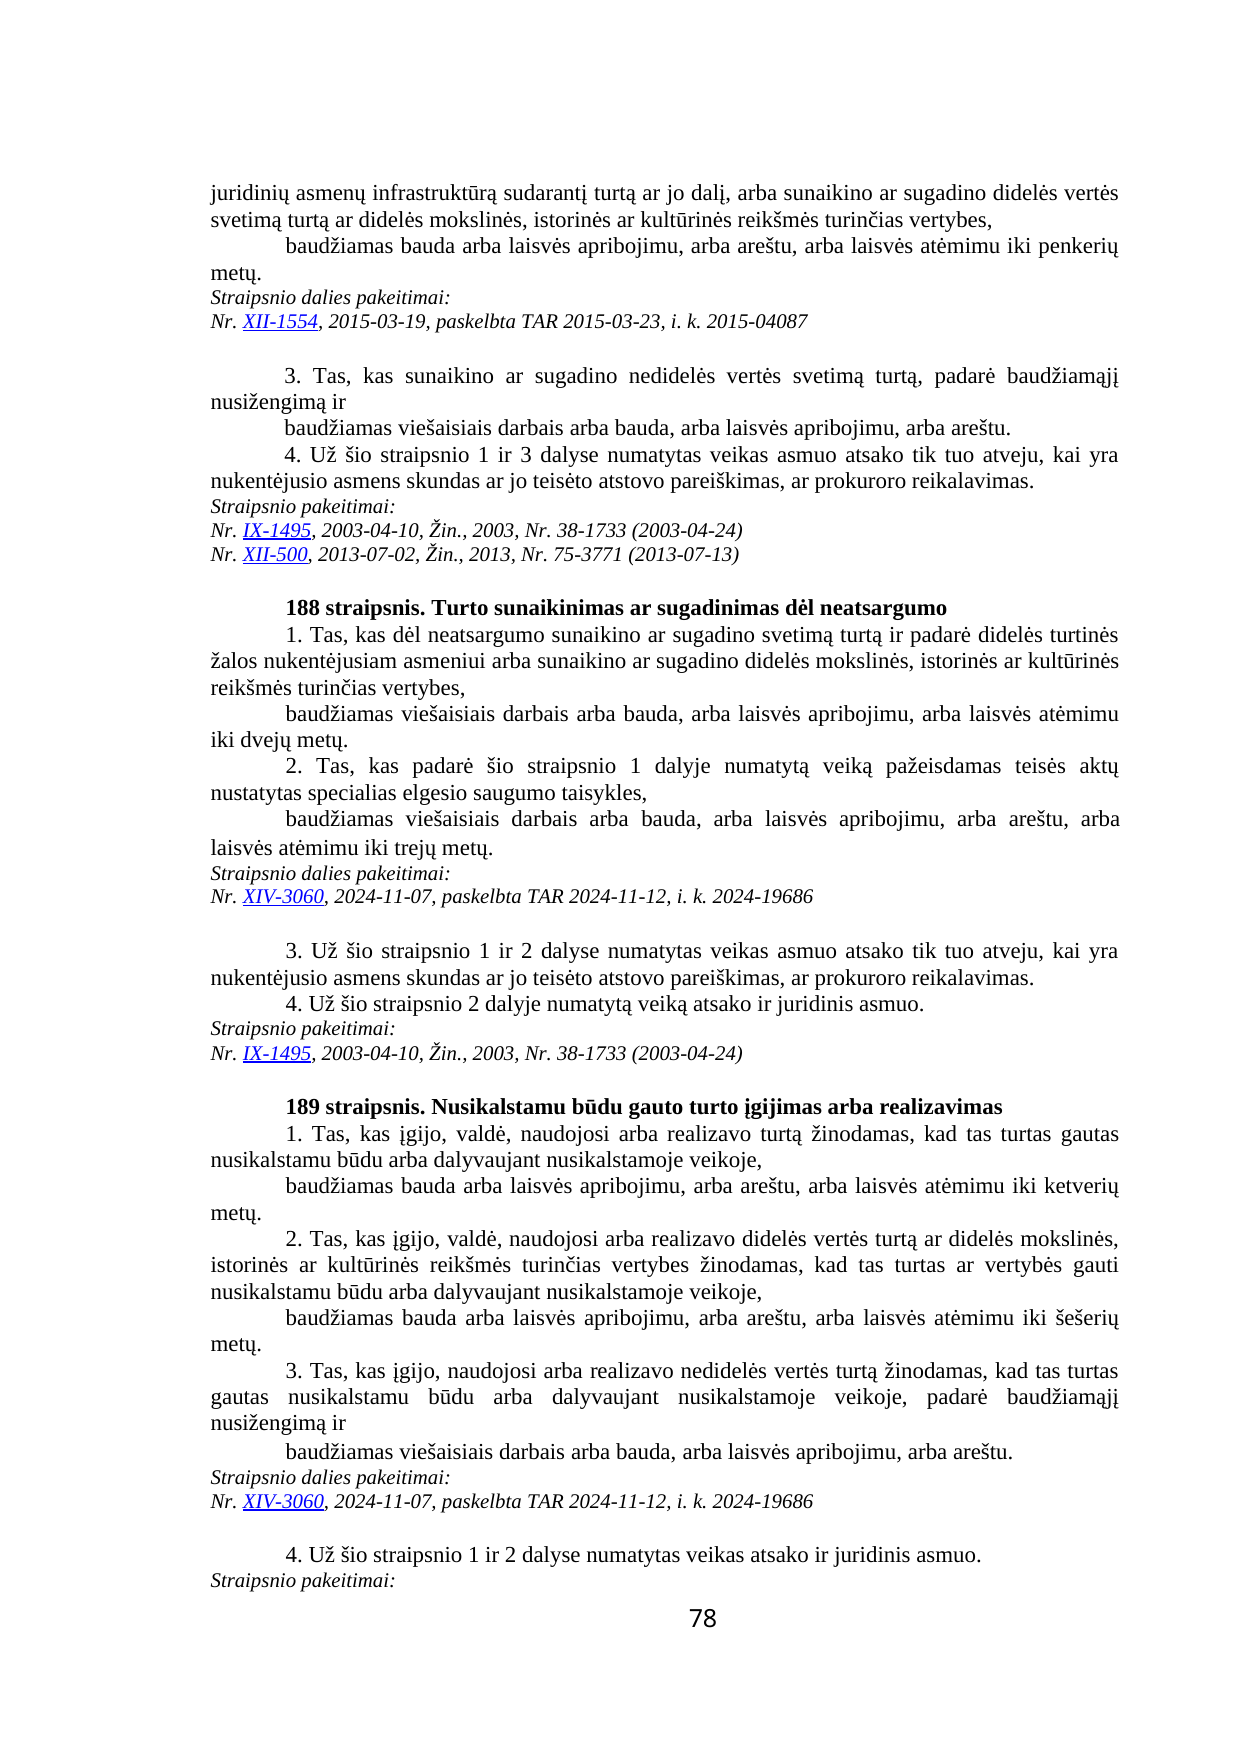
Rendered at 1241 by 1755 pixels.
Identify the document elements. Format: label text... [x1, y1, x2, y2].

text baudžiamas bauda arba laisvės apribojimu, arba areštu, arba laisvės atėmimu iki penkerių metų. [210, 232, 1120, 285]
text 4. Už šio straipsnio 2 dalyje numatytą veiką atsako ir juridinis asmuo. [210, 990, 1120, 1016]
text 4. Už šio straipsnio 1 ir 3 dalyse numatytas veikas asmuo atsako tik tuo atveju, kai yra nukentėjusio asmens skundas ar jo teisėto atstovo pareiškimas, ar prokuroro reikalavimas. [210, 441, 1120, 493]
text Straipsnio pakeitimai: [210, 493, 1120, 518]
text baudžiamas bauda arba laisvės apribojimu, arba areštu, arba laisvės atėmimu iki šešerių metų. [210, 1304, 1120, 1357]
text 2. Tas, kas padarė šio straipsnio 1 dalyje numatytą veiką pažeisdamas teisės aktų nustatytas specialias elgesio saugumo taisykles, [210, 753, 1120, 805]
text Nr. XII-1554, 2015-03-19, paskelbta TAR 2015-03-23, i. k. 2015-04087 [210, 309, 1120, 333]
text baudžiamas viešaisiais darbais arba bauda, arba laisvės apribojimu, arba laisvės atėmimu iki dvejų metų. [210, 700, 1120, 753]
text 1. Tas, kas dėl neatsargumo sunaikino ar sugadino svetimą turtą ir padarė didelės turtinės žalos nukentėjusiam asmeniui arba sunaikino ar sugadino didelės mokslinės, istorinės ar kultūrinės reikšmės turinčias vertybes, [210, 621, 1120, 700]
text 1. Tas, kas įgijo, valdė, naudojosi arba realizavo turtą žinodamas, kad tas turtas gautas nusikalstamu būdu arba dalyvaujant nusikalstamoje veikoje, [210, 1119, 1120, 1172]
text Nr. XIV-3060, 2024-11-07, paskelbta TAR 2024-11-12, i. k. 2024-19686 [210, 884, 1120, 908]
text Straipsnio pakeitimai: [210, 1568, 1120, 1592]
text baudžiamas viešaisiais darbais arba bauda, arba laisvės apribojimu, arba areštu. [210, 1436, 1120, 1464]
text Nr. XII-500, 2013-07-02, Žin., 2013, Nr. 75-3771 (2013-07-13) [210, 542, 1120, 566]
text Nr. XIV-3060, 2024-11-07, paskelbta TAR 2024-11-12, i. k. 2024-19686 [210, 1489, 1120, 1513]
text Nr. IX-1495, 2003-04-10, Žin., 2003, Nr. 38-1733 (2003-04-24) [210, 1040, 1120, 1064]
text 3. Tas, kas sunaikino ar sugadino nedidelės vertės svetimą turtą, padarė baudžiamąjį nusižengimą ir [210, 362, 1120, 414]
text Nr. IX-1495, 2003-04-10, Žin., 2003, Nr. 38-1733 (2003-04-24) [210, 518, 1120, 542]
text Straipsnio dalies pakeitimai: [210, 285, 1120, 309]
text Straipsnio dalies pakeitimai: [210, 1464, 1120, 1489]
text 4. Už šio straipsnio 1 ir 2 dalyse numatytas veikas atsako ir juridinis asmuo. [210, 1541, 1120, 1568]
text baudžiamas viešaisiais darbais arba bauda, arba laisvės apribojimu, arba areštu. [210, 414, 1120, 441]
text baudžiamas viešaisiais darbais arba bauda, arba laisvės apribojimu, arba areštu, arba laisvės atėmimu iki trejų metų. [210, 805, 1120, 860]
text juridinių asmenų infrastruktūrą sudarantį turtą ar jo dalį, arba sunaikino ar sugadino didelės vertės svetimą turtą ar didelės mokslinės, istorinės ar kultūrinės reikšmės turinčias vertybes, [210, 179, 1120, 232]
text 3. Tas, kas įgijo, naudojosi arba realizavo nedidelės vertės turtą žinodamas, kad tas turtas gautas nusikalstamu būdu arba dalyvaujant nusikalstamoje veikoje, padarė baudžiamąjį nusižengimą ir [210, 1357, 1120, 1436]
text Straipsnio pakeitimai: [210, 1016, 1120, 1040]
text 188 straipsnis. Turto sunaikinimas ar sugadinimas dėl neatsargumo [210, 594, 1120, 621]
text 189 straipsnis. Nusikalstamu būdu gauto turto įgijimas arba realizavimas [210, 1093, 1120, 1119]
text 2. Tas, kas įgijo, valdė, naudojosi arba realizavo didelės vertės turtą ar didelės mokslinės, istorinės ar kultūrinės reikšmės turinčias vertybes žinodamas, kad tas turtas ar vertybės gauti nusikalstamu būdu arba dalyvaujant nusikalstamoje veikoje, [210, 1225, 1120, 1304]
text Straipsnio dalies pakeitimai: [210, 860, 1120, 884]
text baudžiamas bauda arba laisvės apribojimu, arba areštu, arba laisvės atėmimu iki ketverių metų. [210, 1172, 1120, 1225]
text 3. Už šio straipsnio 1 ir 2 dalyse numatytas veikas asmuo atsako tik tuo atveju, kai yra nukentėjusio asmens skundas ar jo teisėto atstovo pareiškimas, ar prokuroro reikalavimas. [210, 937, 1120, 990]
